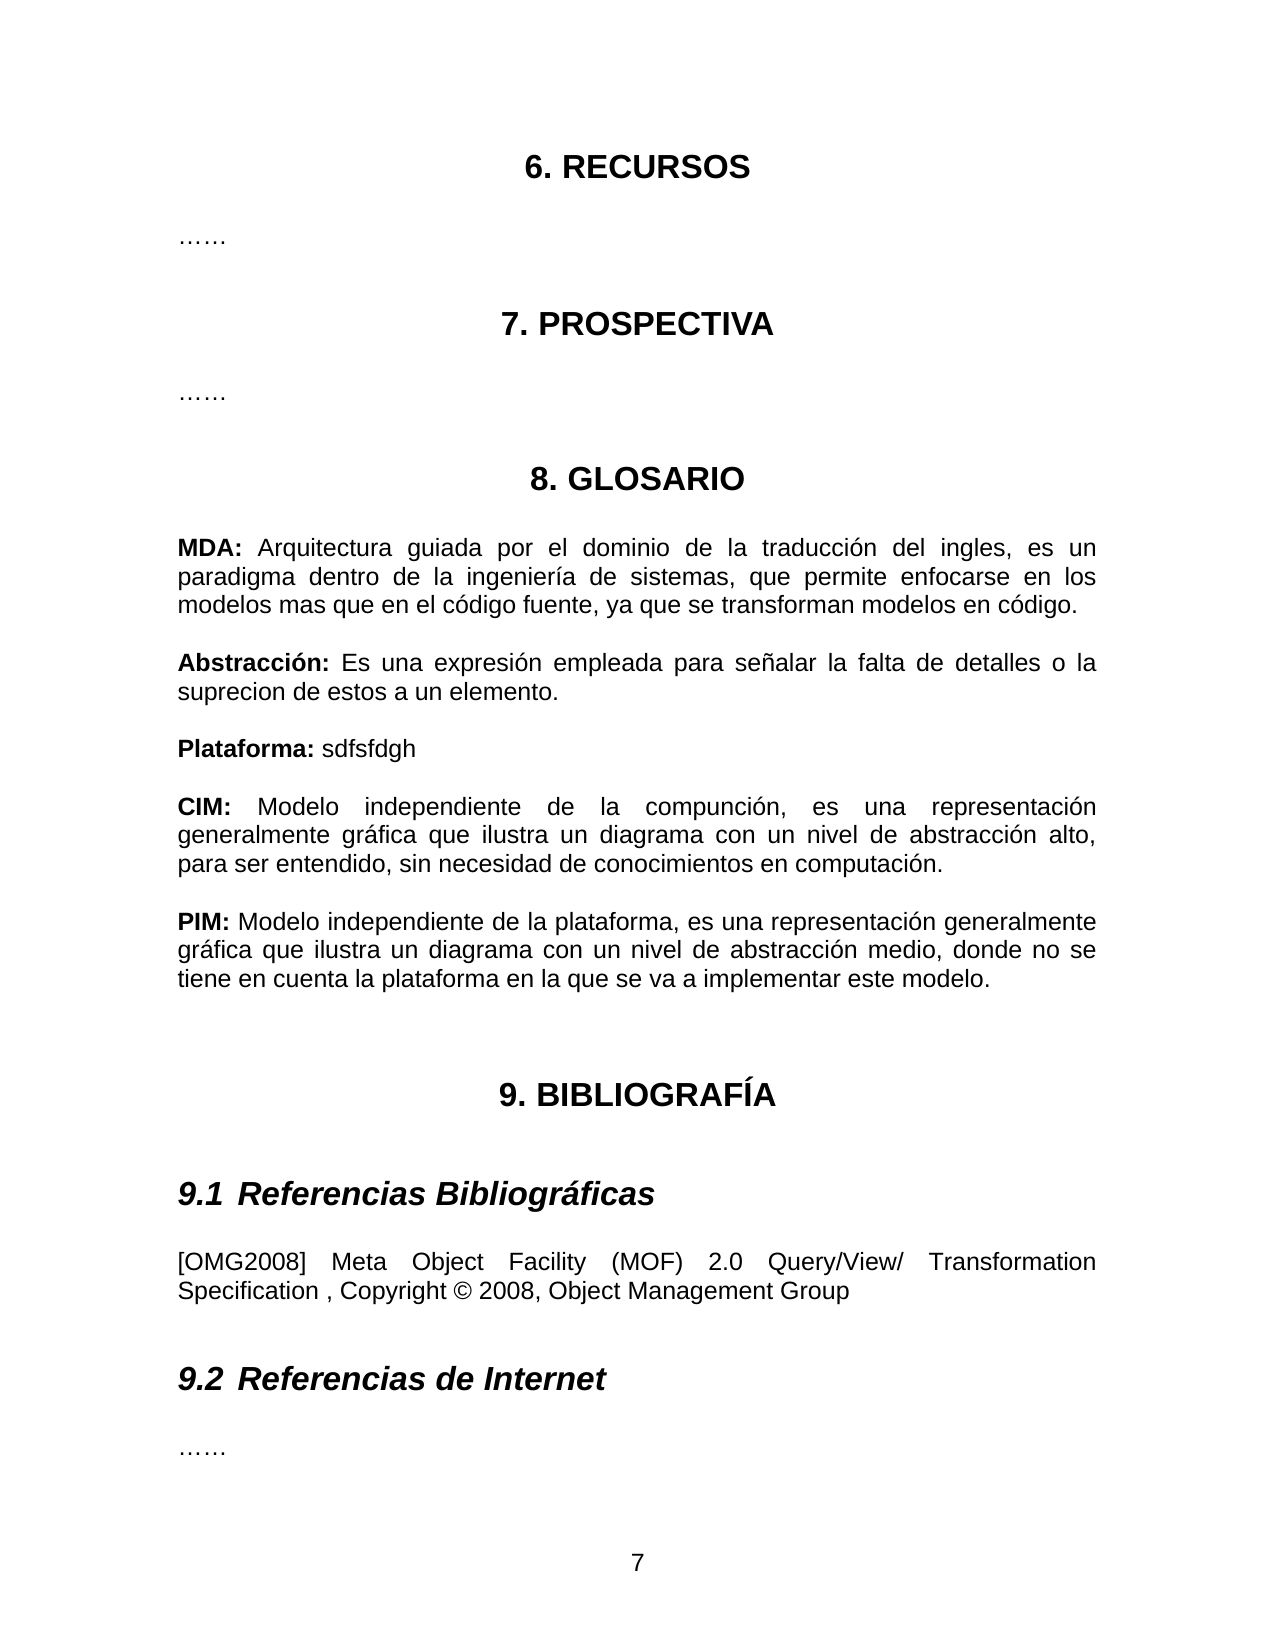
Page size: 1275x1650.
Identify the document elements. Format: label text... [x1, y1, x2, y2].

subtitle BIBLIOGRAFÍA [177, 1075, 1098, 1114]
text MDA: Arquitectura guiada por el dominio de la traducción del ingles, es un paradigma dentro de la ingeniería de sistemas, que permite enfocarse en los modelos mas que en el código fuente, ya que se transforman modelos en código. [177, 533, 1098, 619]
text …… [177, 221, 1098, 250]
text Plataforma: sdfsfdgh [177, 734, 1098, 763]
text [OMG2008] Meta Object Facility (MOF) 2.0 Query/View/ Transformation Specification , Copyright © 2008, Object Management Group [177, 1247, 1098, 1305]
text PIM: Modelo independiente de la plataforma, es una representación generalmente gráfica que ilustra un diagrama con un nivel de abstracción medio, donde no se tiene en cuenta la plataforma en la que se va a implementar este modelo. [177, 907, 1098, 993]
text Abstracción: Es una expresión empleada para señalar la falta de detalles o la suprecion de estos a un elemento. [177, 648, 1098, 705]
subtitle Referencias Bibliográficas [177, 1174, 1098, 1212]
text …… [177, 377, 1098, 406]
subtitle PROSPECTIVA [177, 303, 1098, 342]
subtitle RECURSOS [177, 148, 1098, 186]
subtitle Referencias de Internet [177, 1358, 1098, 1397]
text …… [177, 1432, 1098, 1461]
subtitle GLOSARIO [177, 459, 1098, 498]
text CIM: Modelo independiente de la compunción, es una representación generalmente gráfica que ilustra un diagrama con un nivel de abstracción alto, para ser entendido, sin necesidad de conocimientos en computación. [177, 792, 1098, 878]
